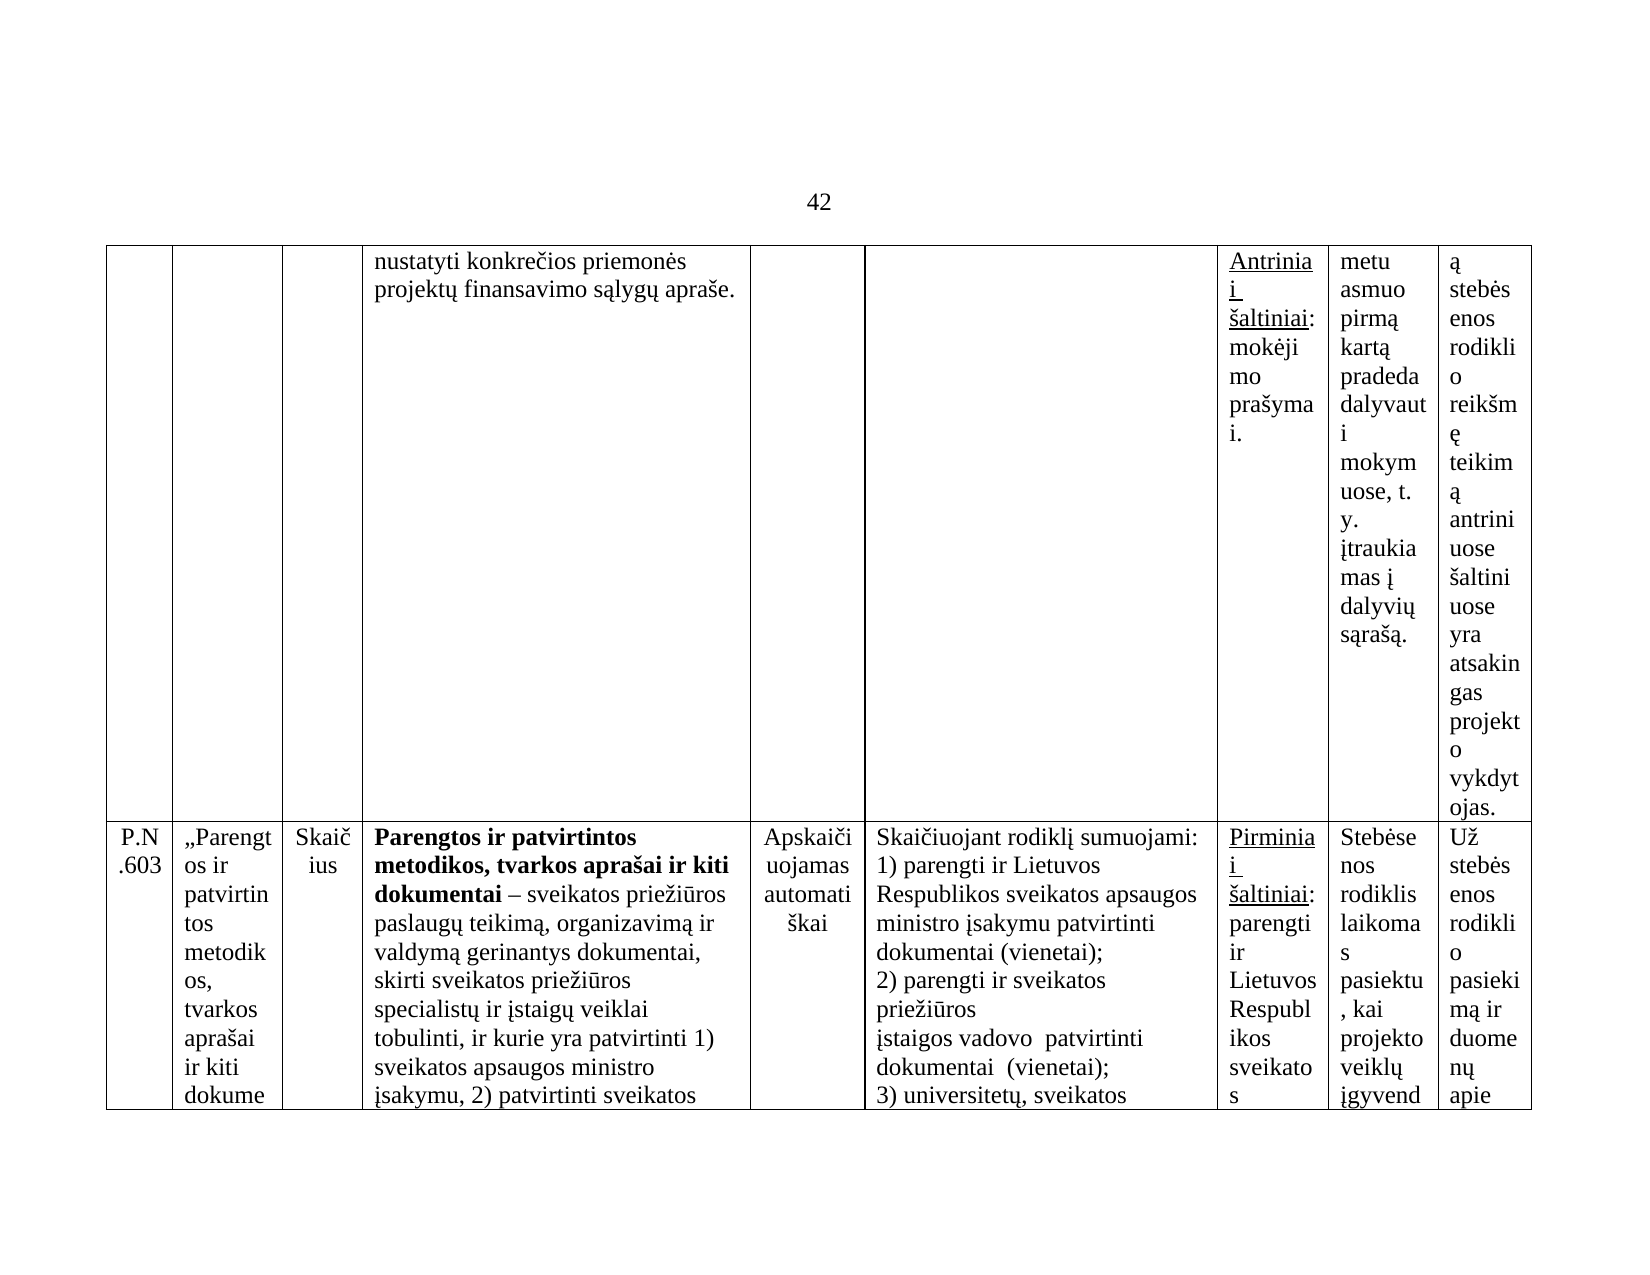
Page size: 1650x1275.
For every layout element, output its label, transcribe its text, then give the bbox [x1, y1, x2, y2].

table_cell [866, 246, 1217, 821]
table_cell ą stebėsenos rodiklio reikšmę teikimą antriniuose šaltiniuose yra atsakingas projekto vykdytojas. [1439, 246, 1531, 821]
table_cell nustatyti konkrečios priemonės projektų finansavimo sąlygų apraše. [363, 246, 750, 821]
table_cell Pirminiai šaltiniai: parengti ir Lietuvos Respublikos sveikatos [1218, 822, 1328, 1109]
table_cell [751, 246, 864, 821]
table_cell Skaičiuojant rodiklį sumuojami: 1) parengti ir Lietuvos Respublikos sveikatos apsaugos ministro įsakymu patvirtinti dokumentai (vienetai); 2) parengti ir sveikatos priežiūros įstaigos vadovo patvirtinti dokumentai (vienetai); 3) universitetų, sveikatos [866, 822, 1217, 1109]
table_cell „Parengtos ir patvirtintos metodikos, tvarkos aprašai ir kiti dokume [173, 822, 282, 1109]
table_cell Stebėsenos rodiklis laikomas pasiektu, kai projekto veiklų įgyvend [1329, 822, 1438, 1109]
table_cell [173, 246, 282, 821]
table_cell Apskaičiuojamas automatiškai [751, 822, 864, 1109]
table_cell Antriniai šaltiniai: mokėjimo prašymai. [1218, 246, 1328, 821]
table_cell [107, 246, 172, 821]
table_cell Skaičius [283, 822, 362, 1109]
table_cell [283, 246, 362, 821]
table_cell Parengtos ir patvirtintos metodikos, tvarkos aprašai ir kiti dokumentai – sveikatos priežiūros paslaugų teikimą, organizavimą ir valdymą gerinantys dokumentai, skirti sveikatos priežiūros specialistų ir įstaigų veiklai tobulinti, ir kurie yra patvirtinti 1) sveikatos apsaugos ministro įsakymu, 2) patvirtinti sveikatos [363, 822, 750, 1109]
table_cell metu asmuo pirmą kartą pradeda dalyvauti mokymuose, t. y. įtraukiamas į dalyvių sąrašą. [1329, 246, 1438, 821]
table_cell P.N.603 [107, 822, 172, 1109]
table_cell Už stebėsenos rodiklio pasiekimą ir duomenų apie [1439, 822, 1531, 1109]
